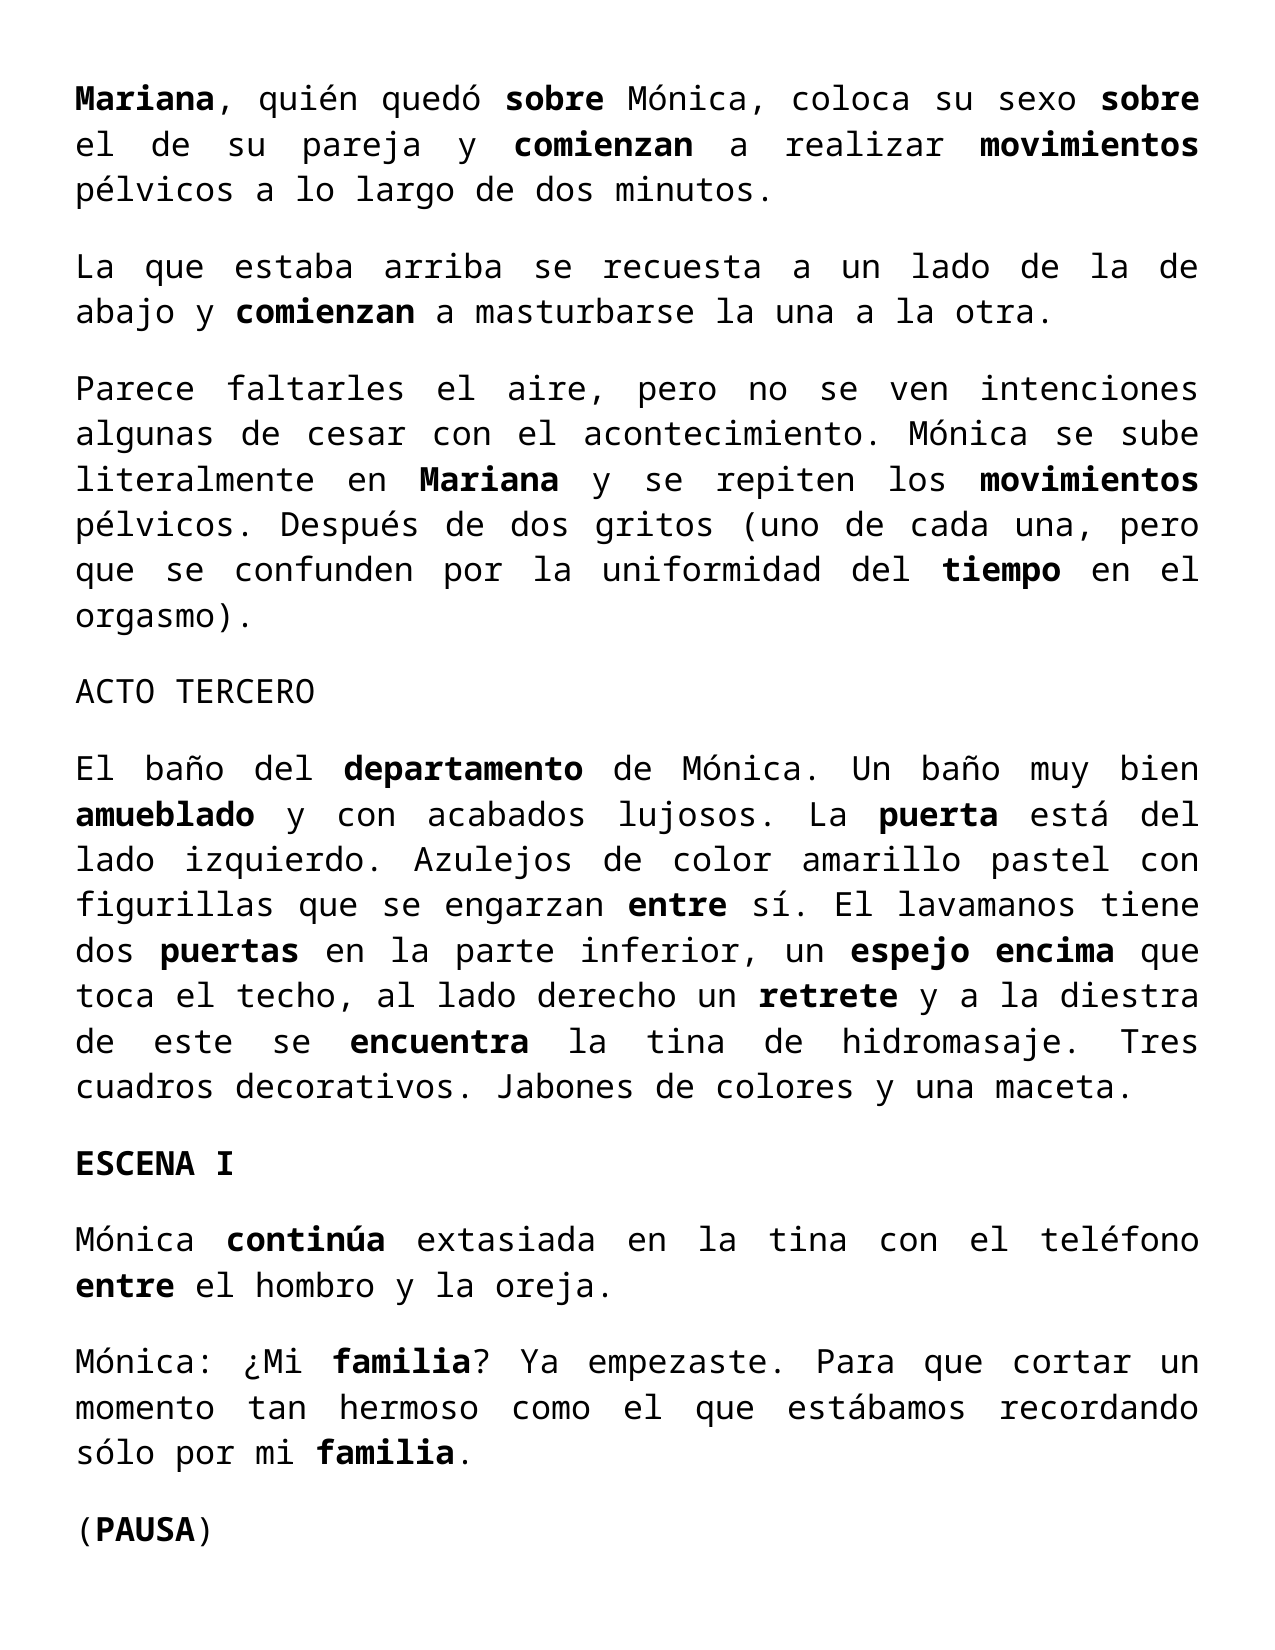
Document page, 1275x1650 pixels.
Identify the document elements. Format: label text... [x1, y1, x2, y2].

text Mónica continúa extasiada en la tina con el teléfono entre el hombro y la oreja. [75, 1216, 1200, 1307]
text ESCENA I [75, 1139, 1200, 1185]
text La que estaba arriba se recuesta a un lado de la de abajo y comienzan a masturbarse la una a la otra. [75, 242, 1200, 333]
text El baño del departamento de Mónica. Un baño muy bien amueblado y con acabados lujosos. La puerta está del lado izquierdo. Azulejos de color amarillo pastel con figurillas que se engarzan entre sí. El lavamanos tiene dos puertas en la parte inferior, un espejo encima que toca el techo, al lado derecho un retrete y a la diestra de este se encuentra la tina de hidromasaje. Tres cuadros decorativos. Jabones de colores y una maceta. [75, 745, 1200, 1108]
text Mariana, quién quedó sobre Mónica, coloca su sexo sobre el de su pareja y comienzan a realizar movimientos pélvicos a lo largo de dos minutos. [75, 75, 1200, 211]
text (PAUSA) [75, 1506, 1200, 1551]
text ACTO TERCERO [75, 668, 1200, 714]
text Parece faltarles el aire, pero no se ven intenciones algunas de cesar con el acontecimiento. Mónica se sube literalmente en Mariana y se repiten los movimientos pélvicos. Después de dos gritos (uno de cada una, pero que se confunden por la uniformidad del tiempo en el orgasmo). [75, 364, 1200, 637]
text Mónica: ¿Mi familia? Ya empezaste. Para que cortar un momento tan hermoso como el que estábamos recordando sólo por mi familia. [75, 1338, 1200, 1474]
